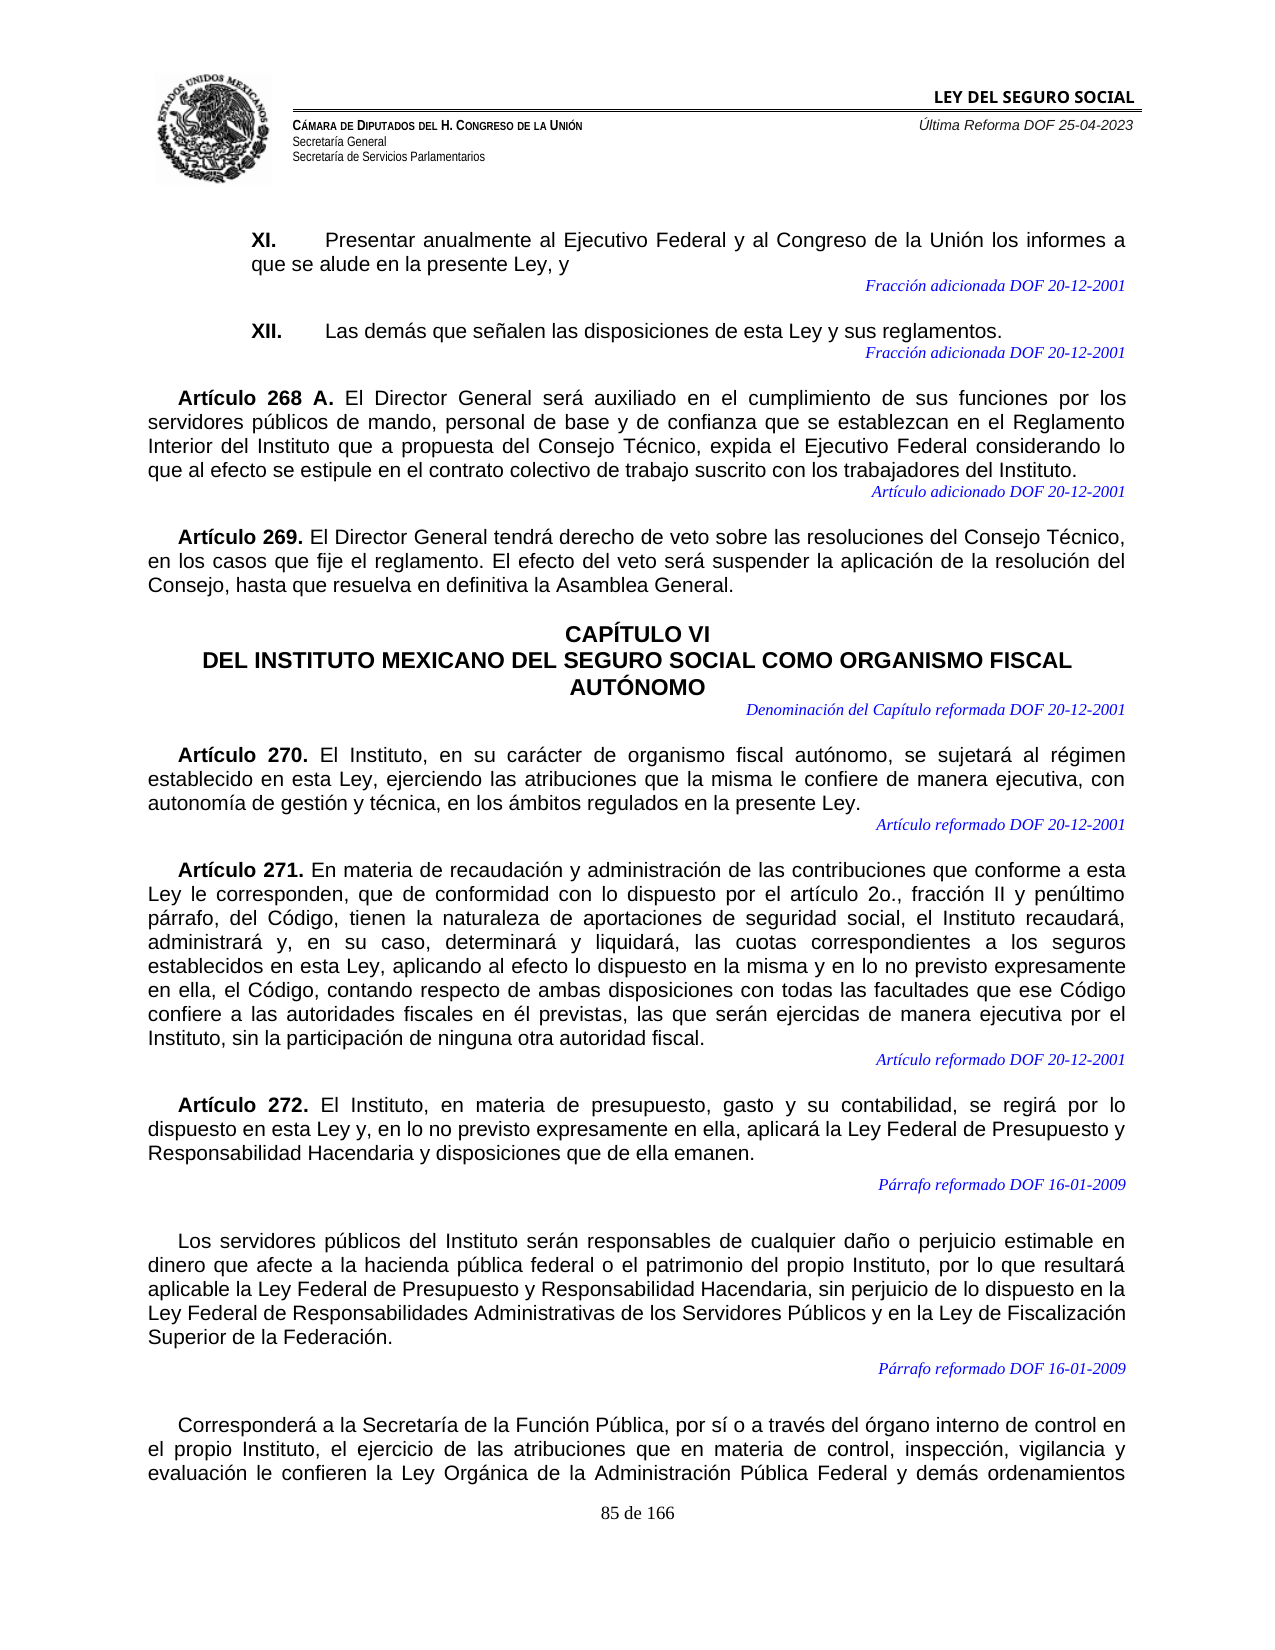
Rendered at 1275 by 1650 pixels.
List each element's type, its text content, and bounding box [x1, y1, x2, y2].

text Fracción adicionada DOF 20-12-2001 [148, 343, 1127, 362]
text Párrafo reformado DOF 16-01-2009 [148, 1175, 1127, 1194]
text Denominación del Capítulo reformada DOF 20-12-2001 [148, 700, 1127, 719]
text Artículo 271. En materia de recaudación y administración de las contribuciones que conforme a esta Ley le corresponden, que de conformidad con lo dispuesto por el artículo 2o., fracción II y penúltimo párrafo, del Código, tienen la naturaleza de aportaciones de seguridad social, el Instituto recaudará, administrará y, en su caso, determinará y liquidará, las cuotas correspondientes a los seguros establecidos en esta Ley, aplicando al efecto lo dispuesto en la misma y en lo no previsto expresamente en ella, el Código, contando respecto de ambas disposiciones con todas las facultades que ese Código confiere a las autoridades fiscales en él previstas, las que serán ejercidas de manera ejecutiva por el Instituto, sin la participación de ninguna otra autoridad fiscal. [148, 858, 1127, 1050]
text Artículo 270. El Instituto, en su carácter de organismo fiscal autónomo, se sujetará al régimen establecido en esta Ley, ejerciendo las atribuciones que la misma le confiere de manera ejecutiva, con autonomía de gestión y técnica, en los ámbitos regulados en la presente Ley. [148, 743, 1127, 815]
text Corresponderá a la Secretaría de la Función Pública, por sí o a través del órgano interno de control en el propio Instituto, el ejercicio de las atribuciones que en materia de control, inspección, vigilancia y evaluación le confieren la Ley Orgánica de la Administración Pública Federal y demás ordenamientos [148, 1412, 1127, 1484]
text Artículo 268 A. El Director General será auxiliado en el cumplimiento de sus funciones por los servidores públicos de mando, personal de base y de confianza que se establezcan en el Reglamento Interior del Instituto que a propuesta del Consejo Técnico, expida el Ejecutivo Federal considerando lo que al efecto se estipule en el contrato colectivo de trabajo suscrito con los trabajadores del Instituto. [148, 386, 1127, 482]
text Artículo reformado DOF 20-12-2001 [148, 1050, 1127, 1069]
text Los servidores públicos del Instituto serán responsables de cualquier daño o perjuicio estimable en dinero que afecte a la hacienda pública federal o el patrimonio del propio Instituto, por lo que resultará aplicable la Ley Federal de Presupuesto y Responsabilidad Hacendaria, sin perjuicio de lo dispuesto en la Ley Federal de Responsabilidades Administrativas de los Servidores Públicos y en la Ley de Fiscalización Superior de la Federación. [148, 1229, 1127, 1348]
text Fracción adicionada DOF 20-12-2001 [176, 276, 1127, 295]
text XI. Presentar anualmente al Ejecutivo Federal y al Congreso de la Unión los informes a que se alude en la presente Ley, y [251, 228, 1127, 276]
text Artículo adicionado DOF 20-12-2001 [148, 482, 1127, 501]
text DEL INSTITUTO MEXICANO DEL SEGURO SOCIAL COMO ORGANISMO FISCAL AUTÓNOMO [148, 647, 1127, 700]
text Párrafo reformado DOF 16-01-2009 [148, 1359, 1127, 1378]
text Artículo 269. El Director General tendrá derecho de veto sobre las resoluciones del Consejo Técnico, en los casos que fije el reglamento. El efecto del veto será suspender la aplicación de la resolución del Consejo, hasta que resuelva en definitiva la Asamblea General. [148, 525, 1127, 597]
text XII. Las demás que señalen las disposiciones de esta Ley y sus reglamentos. [251, 319, 1127, 343]
text Artículo reformado DOF 20-12-2001 [148, 815, 1127, 834]
text CAPÍTULO VI [148, 621, 1127, 647]
text Artículo 272. El Instituto, en materia de presupuesto, gasto y su contabilidad, se regirá por lo dispuesto en esta Ley y, en lo no previsto expresamente en ella, aplicará la Ley Federal de Presupuesto y Responsabilidad Hacendaria y disposiciones que de ella emanen. [148, 1093, 1127, 1165]
